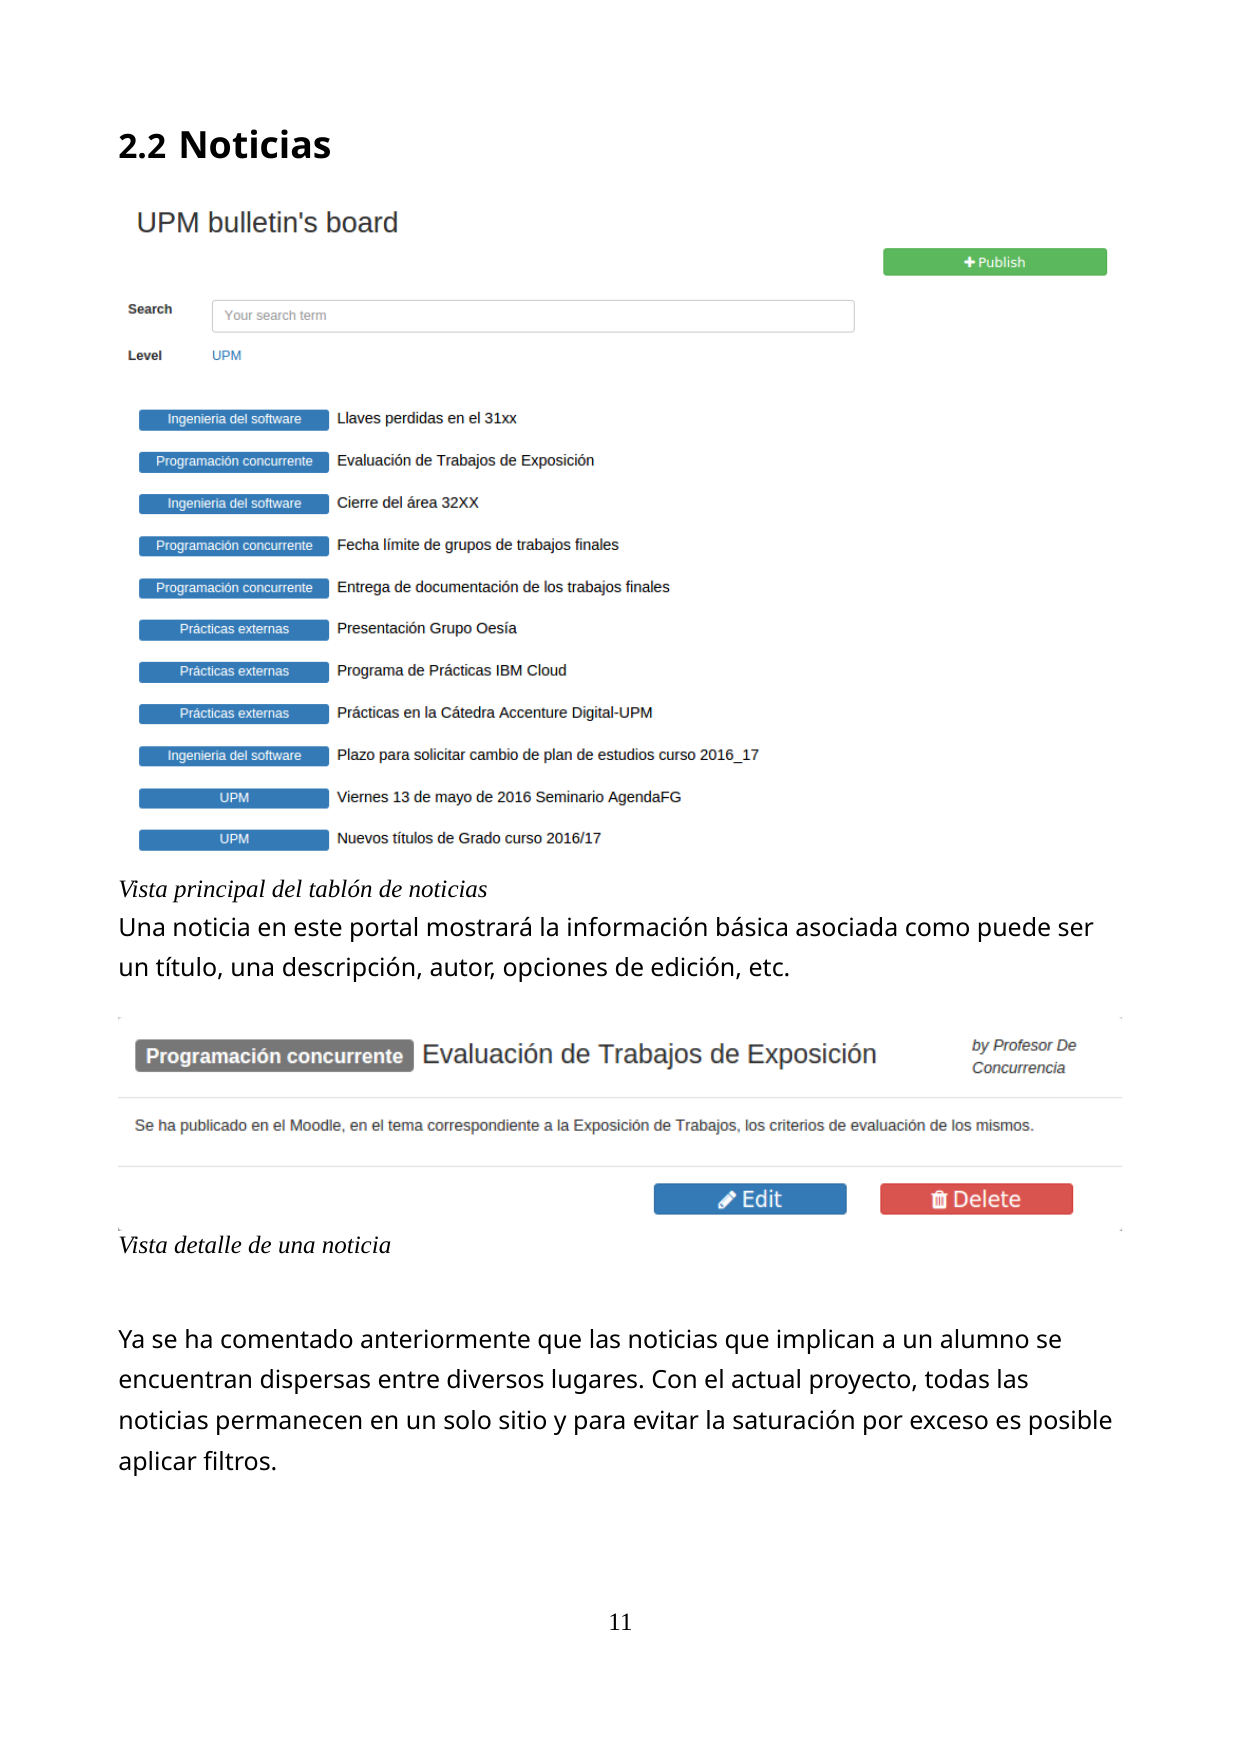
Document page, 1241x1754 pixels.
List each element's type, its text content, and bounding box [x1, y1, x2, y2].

text Vista principal del tablón de noticias [118, 874, 1122, 902]
text [118, 175, 1122, 187]
picture [118, 1017, 1123, 1231]
text Vista detalle de una noticia [118, 1231, 1122, 1259]
picture [118, 187, 1123, 874]
text Ya se ha comentado anteriormente que las noticias que implican a un alumno se encuentran dispersas entre diversos lugares. Con el actual proyecto, todas las noticias permanecen en un solo sitio y para evitar la saturación por exceso es posible aplicar filtros. [118, 1321, 1122, 1478]
subtitle Noticias [118, 118, 1122, 169]
text Una noticia en este portal mostrará la información básica asociada como puede ser un título, una descripción, autor, opciones de edición, etc. [118, 902, 1122, 984]
